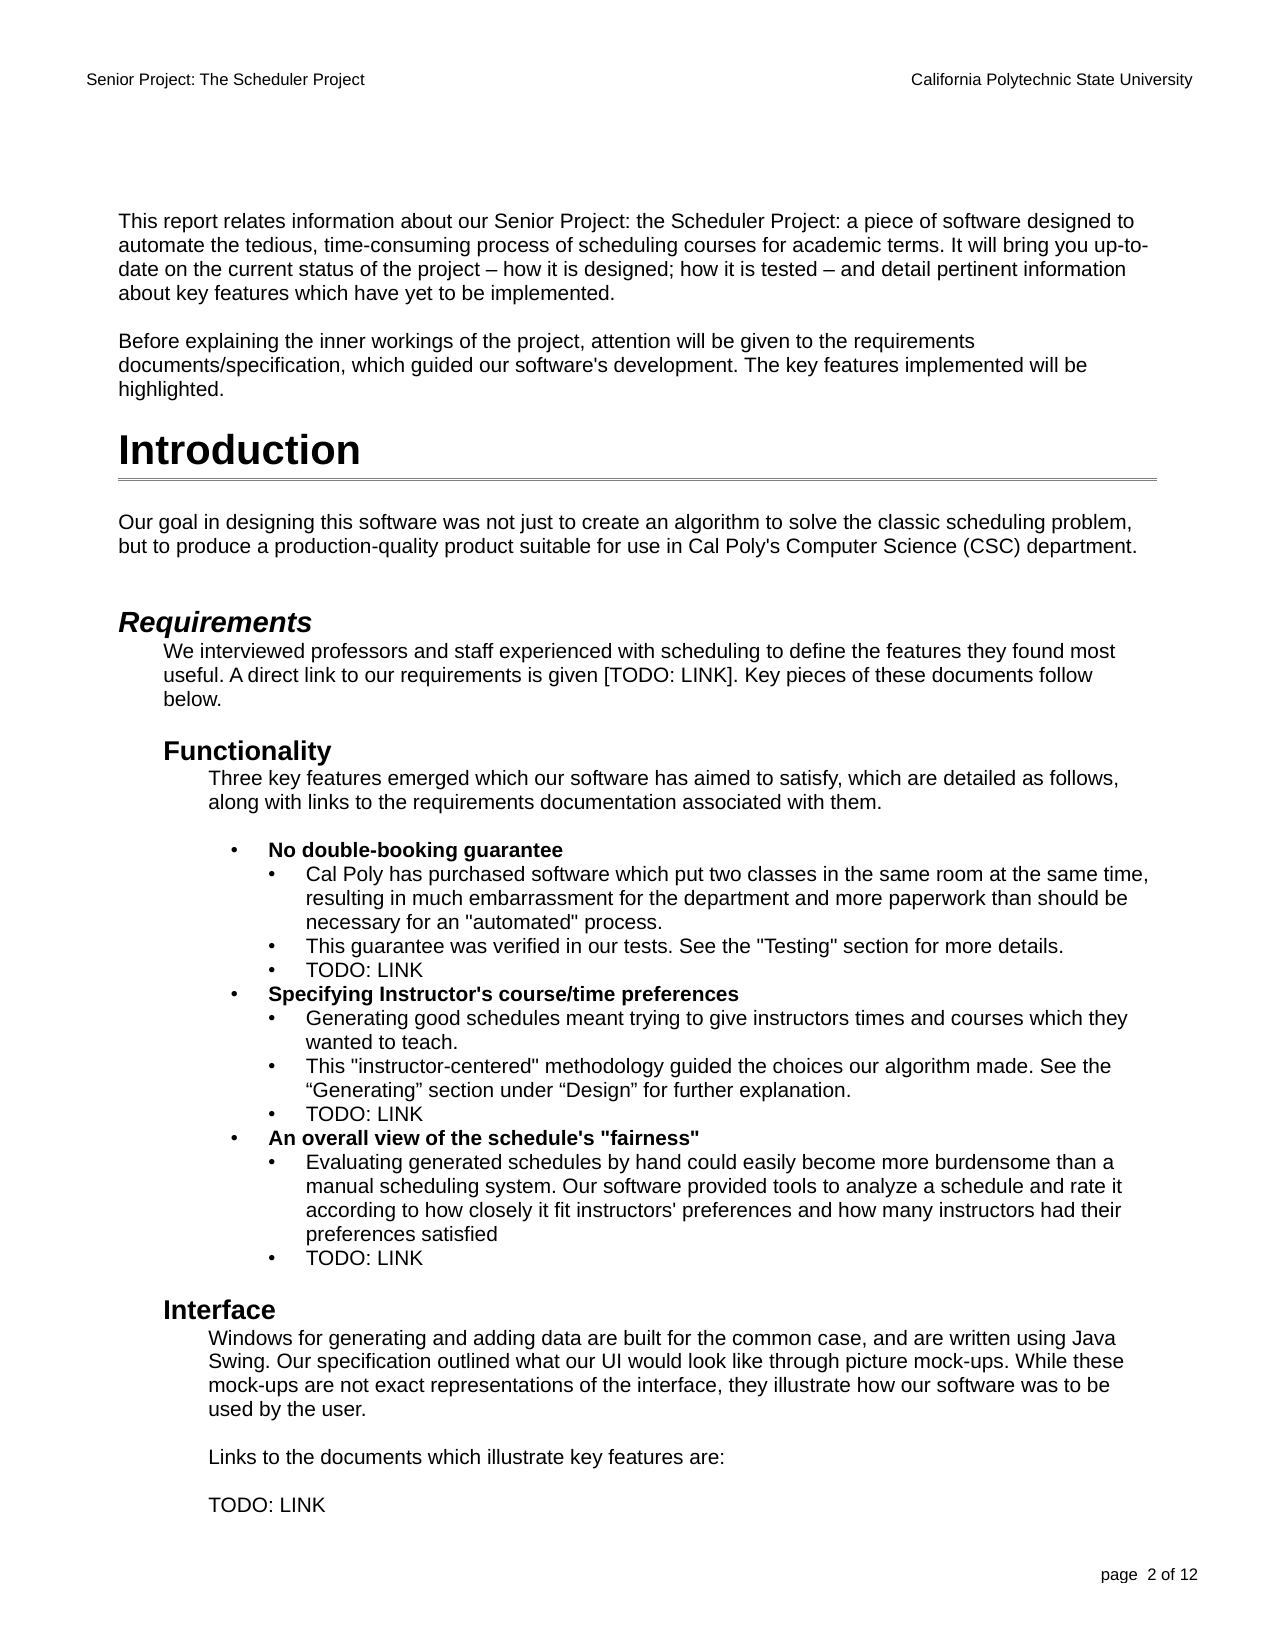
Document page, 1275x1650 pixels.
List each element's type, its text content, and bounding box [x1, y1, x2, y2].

text Links to the documents which illustrate key features are: [208, 1445, 1157, 1469]
text Functionality [163, 735, 1157, 766]
list Evaluating generated schedules by hand could easily become more burdensome than a manual scheduling system. Our software provided tools to analyze a schedule and rate it according to how closely it fit instructors' preferences and how many instructors had their preferences satisfied [268, 1150, 1157, 1246]
text Three key features emerged which our software has aimed to satisfy, which are detailed as follows, along with links to the requirements documentation associated with them. [208, 766, 1157, 814]
text Our goal in designing this software was not just to create an algorithm to solve the classic scheduling problem, but to produce a production-quality product suitable for use in Cal Poly's Computer Science (CSC) department. [118, 509, 1157, 557]
list Cal Poly has purchased software which put two classes in the same room at the same time, resulting in much embarrassment for the department and more paperwork than should be necessary for an "automated" process. [268, 862, 1157, 934]
text Interface [163, 1294, 1157, 1325]
text Windows for generating and adding data are built for the common case, and are written using Java Swing. Our specification outlined what our UI would look like through picture mock-ups. While these mock-ups are not exact representations of the interface, they illustrate how our software was to be used by the user. [208, 1325, 1157, 1421]
text Before explaining the inner workings of the project, attention will be given to the requirements documents/specification, which guided our software's development. The key features implemented will be highlighted. [118, 329, 1157, 401]
list This "instructor-centered" methodology guided the choices our algorithm made. See the “Generating” section under “Design” for further explanation. [268, 1054, 1157, 1102]
list Generating good schedules meant trying to give instructors times and courses which they wanted to teach. [268, 1006, 1157, 1054]
text TODO: LINK [208, 1493, 1157, 1517]
text We interviewed professors and staff experienced with scheduling to define the features they found most useful. A direct link to our requirements is given [TODO: LINK]. Key pieces of these documents follow below. [163, 639, 1157, 711]
text Requirements [118, 605, 1157, 639]
list This guarantee was verified in our tests. See the "Testing" section for more details. [268, 934, 1157, 958]
list Specifying Instructor's course/time preferences [231, 982, 1157, 1006]
text This report relates information about our Senior Project: the Scheduler Project: a piece of software designed to automate the tedious, time-consuming process of scheduling courses for academic terms. It will bring you up-to-date on the current status of the project – how it is designed; how it is tested – and detail pertinent information about key features which have yet to be implemented. [118, 209, 1157, 305]
text Introduction [118, 425, 1157, 473]
list An overall view of the schedule's "fairness" [231, 1126, 1157, 1150]
list TODO: LINK [268, 958, 1157, 982]
list No double-booking guarantee [231, 838, 1157, 862]
list TODO: LINK [268, 1246, 1157, 1270]
list TODO: LINK [268, 1102, 1157, 1126]
